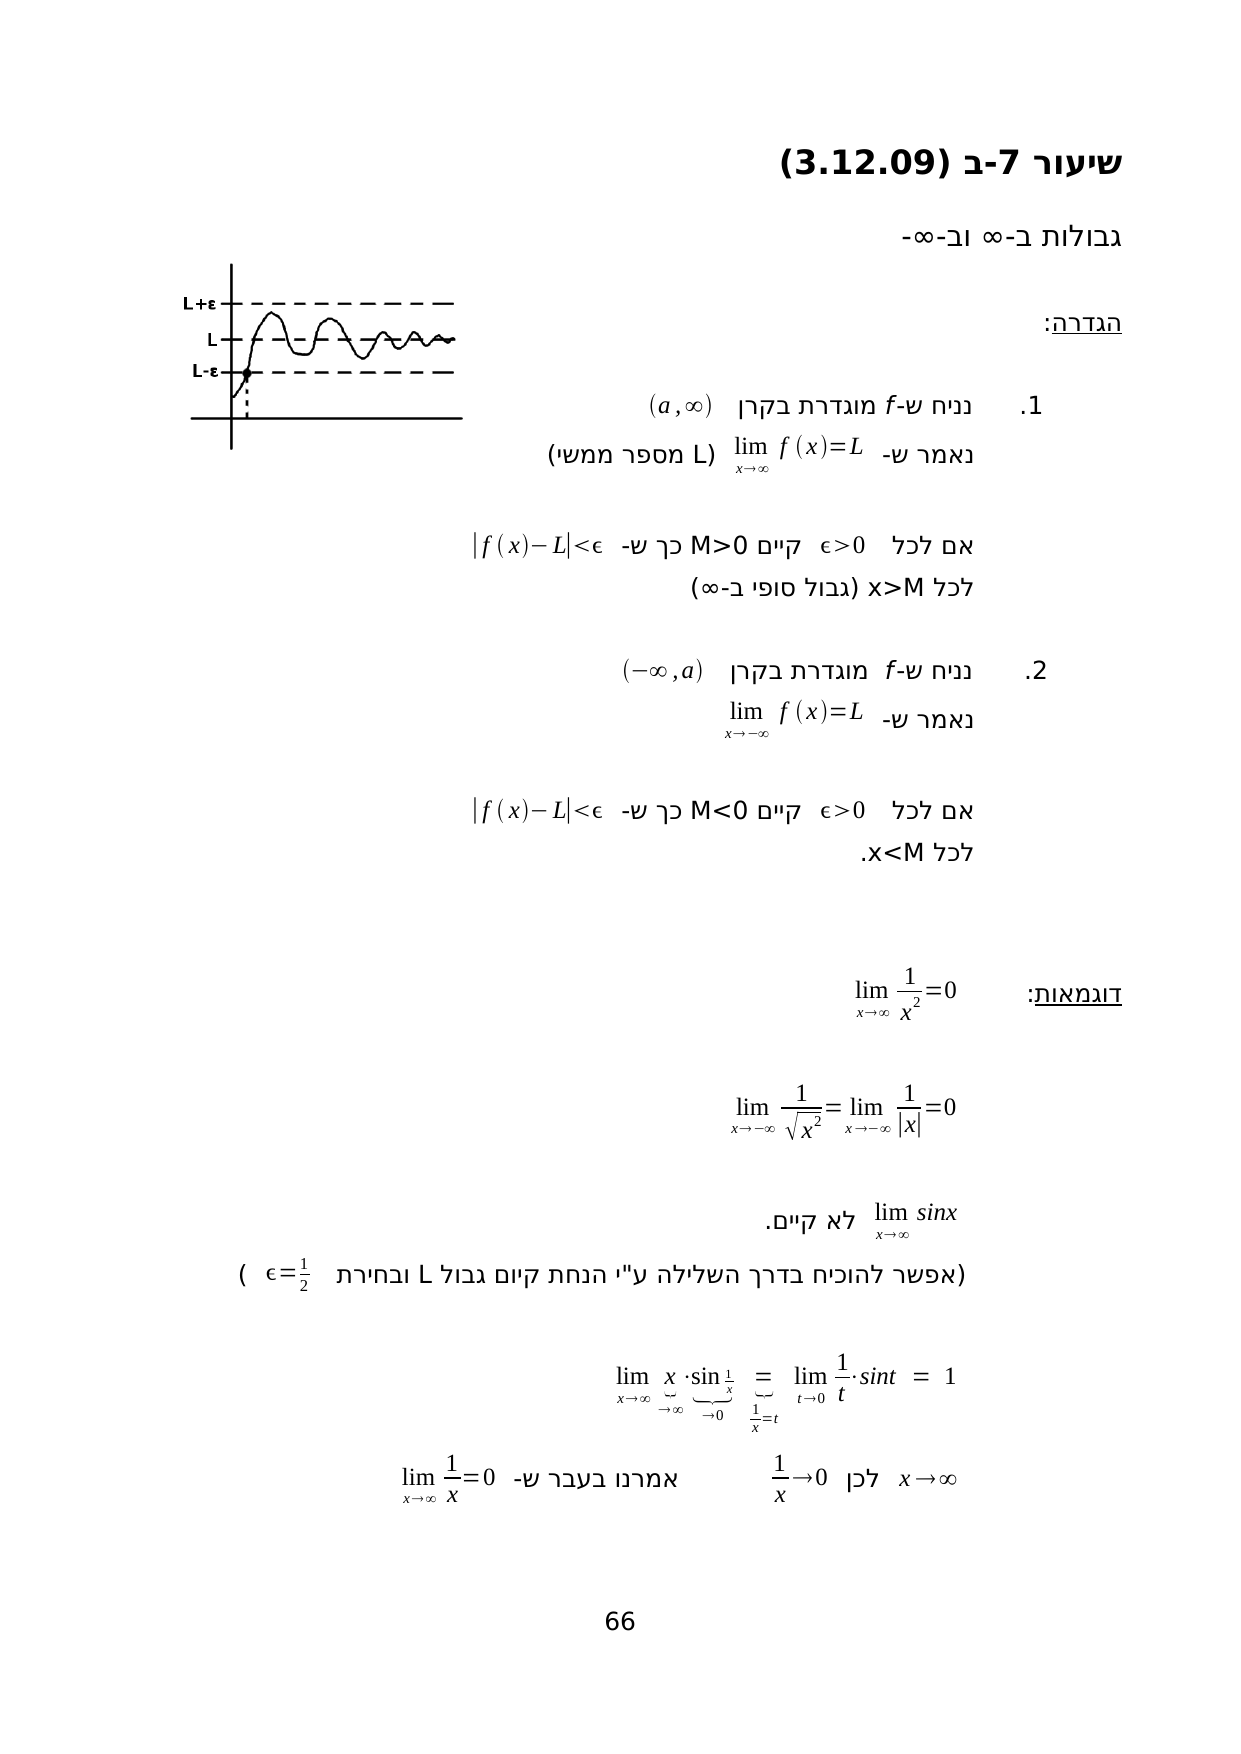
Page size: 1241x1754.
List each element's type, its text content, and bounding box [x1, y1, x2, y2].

subtitle שיעור 7-ב (3.12.09) [118, 143, 1122, 182]
text אם לכל קיים M>0 כך ש- [118, 531, 974, 560]
text [118, 308, 164, 337]
text לכן אמרנו בעבר ש- [118, 1449, 974, 1508]
text לכל x>M (גבול סופי ב-∞) [118, 573, 974, 602]
text הגדרה: [468, 308, 1122, 337]
list נניח ש-f מוגדרת בקרן [468, 391, 1043, 420]
text (אפשר להוכיח בדרך השלילה ע"י הנחת קיום גבול L ובחירת ) [118, 1255, 974, 1294]
text נאמר ש- [118, 698, 974, 742]
text לא קיים. [118, 1198, 974, 1243]
list נניח ש-f מוגדרת בקרן [118, 656, 1048, 685]
subtitle גבולות ב-∞ וב-∞- [118, 220, 1122, 254]
text נאמר ש-(L מספר ממשי) [118, 433, 974, 477]
text אם לכל קיים M<0 כך ש- [118, 796, 974, 825]
list [118, 391, 164, 420]
text לכל x<M. [118, 838, 974, 867]
text דוגמאות: [118, 963, 1122, 1025]
picture [164, 252, 468, 456]
